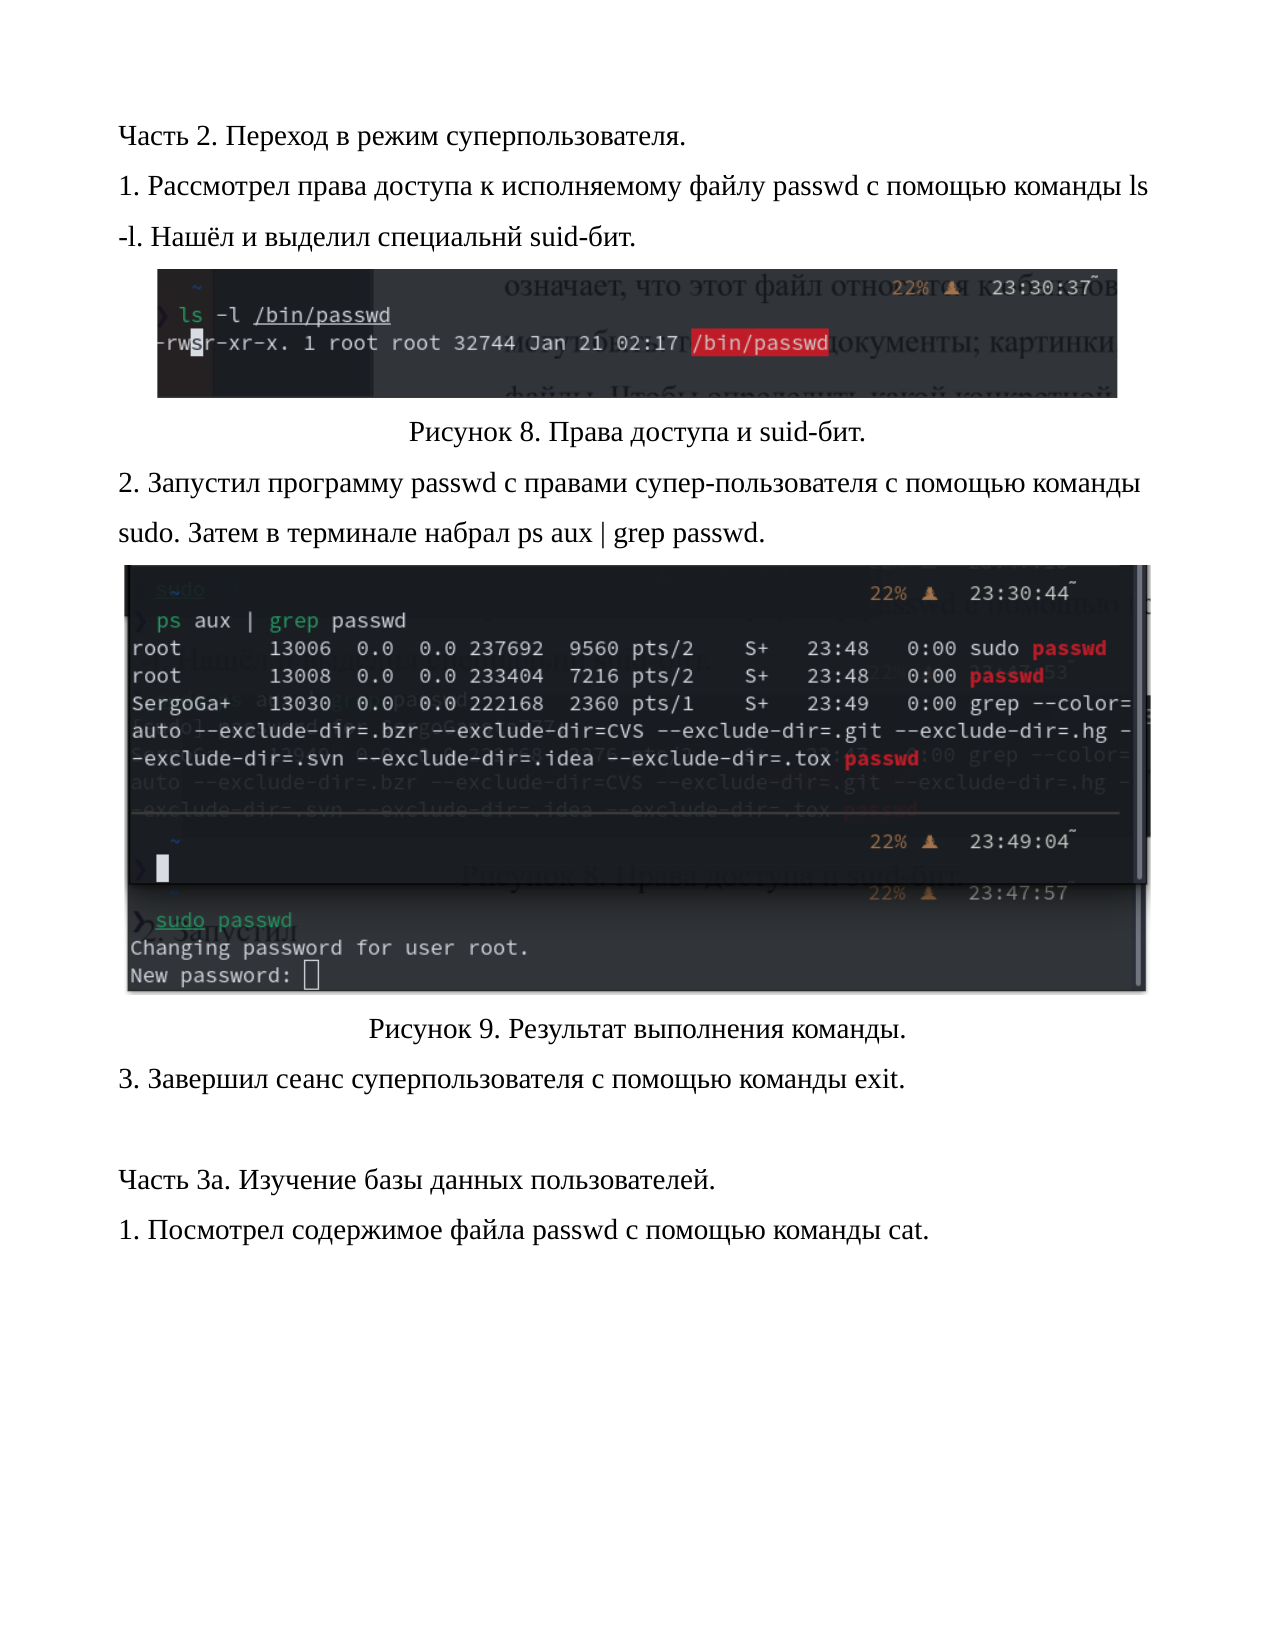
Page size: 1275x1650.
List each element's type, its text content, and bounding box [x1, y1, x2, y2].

text Часть 2. Переход в режим суперпользователя. [118, 118, 1157, 152]
text Часть 3а. Изучение базы данных пользователей. [118, 1162, 1157, 1196]
text 1. Рассмотрел права доступа к исполняемому файлу passwd с помощью команды ls -l. Нашёл и выделил специальнй suid-бит. [118, 168, 1157, 252]
text 2. Запустил программу passwd с правами супер-пользователя с помощью команды sudo. Затем в терминале набрал ps aux | grep passwd. [118, 465, 1157, 549]
picture [124, 565, 1151, 995]
text 1. Посмотрел содержимое файла passwd с помощью команды cat. [118, 1212, 1157, 1246]
text Рисунок 9. Результат выполнения команды. [118, 995, 1157, 1044]
picture [157, 269, 1118, 398]
text 3. Завершил сеанс суперпользователя с помощью команды exit. [118, 1061, 1157, 1095]
text Рисунок 8. Права доступа и suid-бит. [118, 398, 1157, 448]
